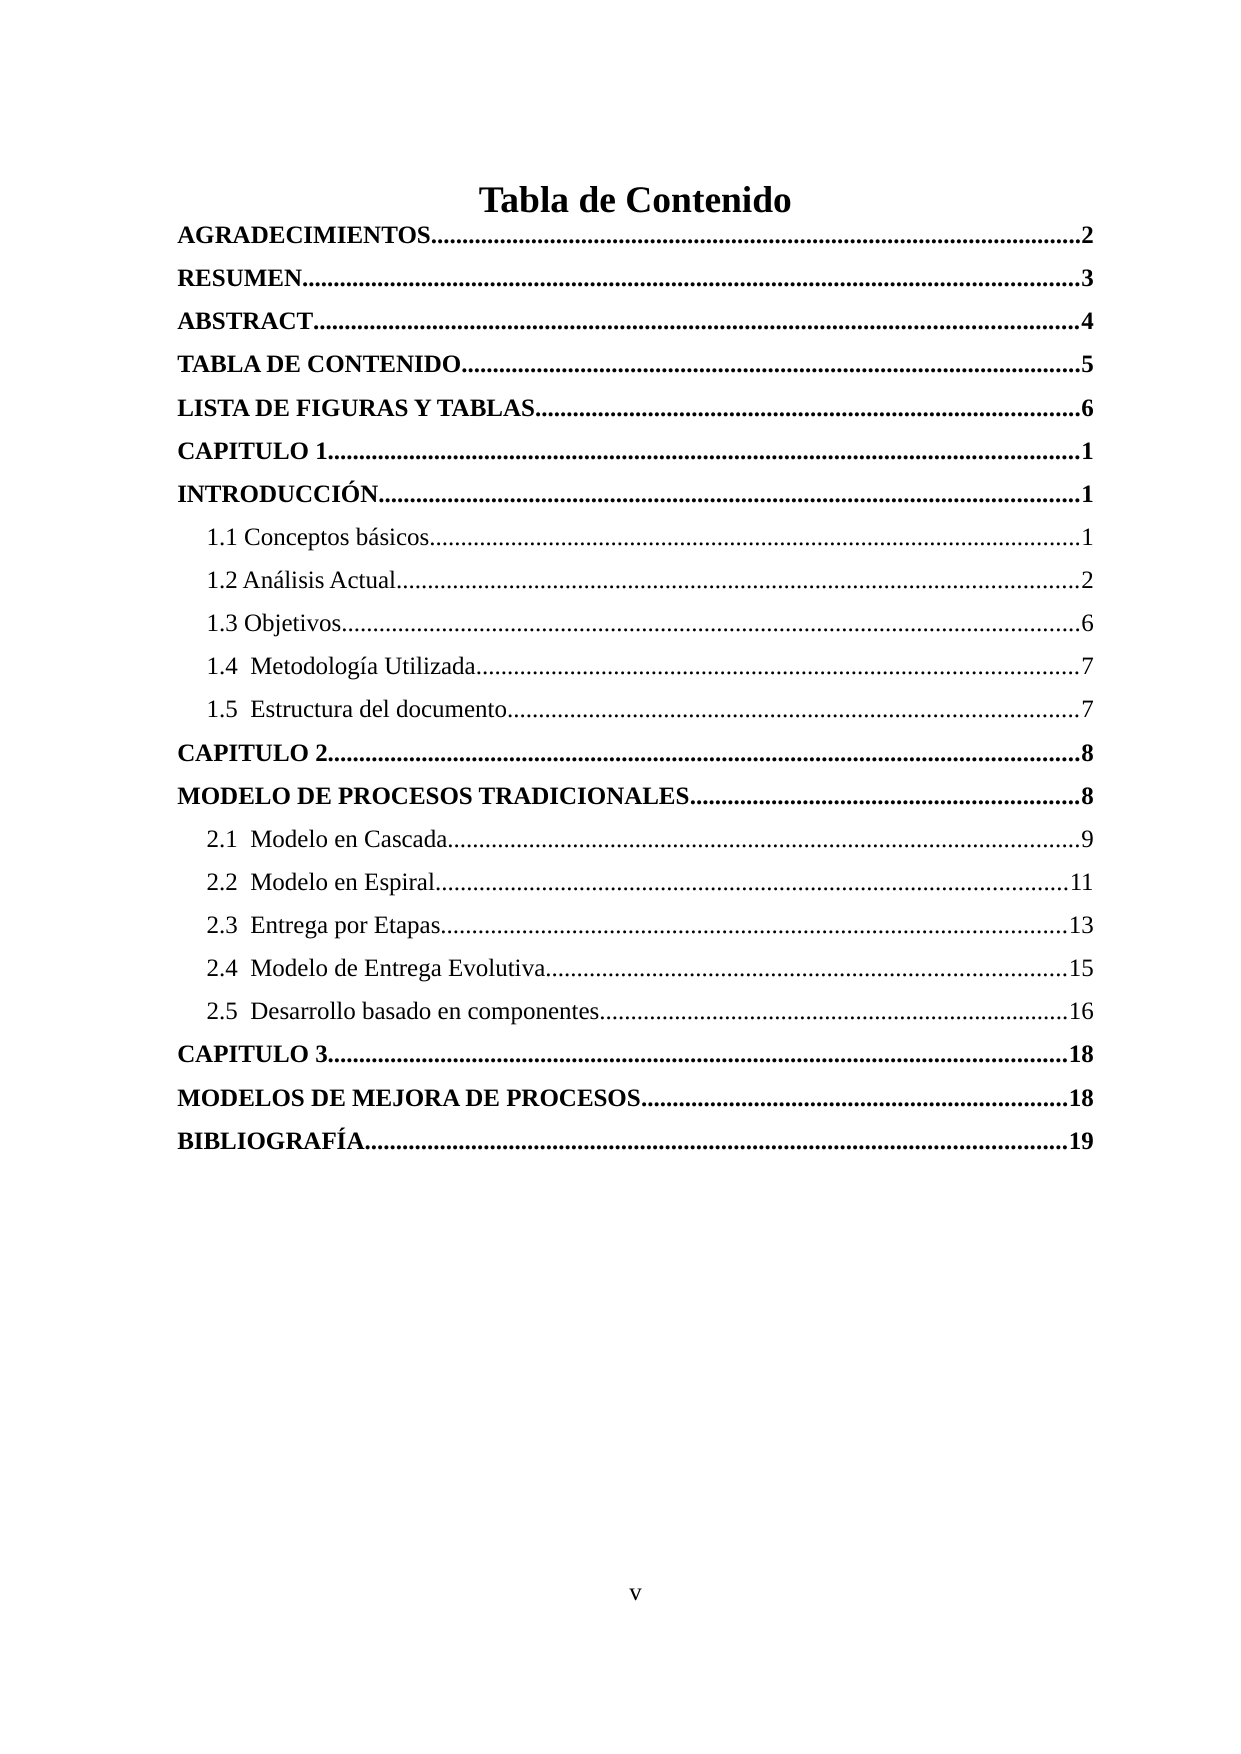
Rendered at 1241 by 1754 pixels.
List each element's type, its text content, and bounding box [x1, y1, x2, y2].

text Abstract 4 [177, 306, 1093, 335]
text 1.3 Objetivos 6 [206, 608, 1093, 637]
text Modelos de mejora de procesos 18 [177, 1083, 1093, 1111]
text Bibliografía 19 [177, 1126, 1093, 1154]
text Tabla de Contenido 5 [177, 349, 1093, 378]
text Capitulo 1 1 [177, 436, 1093, 464]
text 2.1 Modelo en Cascada 9 [206, 824, 1093, 853]
text Modelo de procesos tradicionales 8 [177, 781, 1093, 809]
text 1.2 Análisis Actual 2 [206, 565, 1093, 594]
text 2.5 Desarrollo basado en componentes. 16 [206, 996, 1093, 1025]
text 2.4 Modelo de Entrega Evolutiva 15 [206, 953, 1093, 982]
text Agradecimientos 2 [177, 220, 1093, 249]
text 1.4 Metodología Utilizada 7 [206, 651, 1093, 680]
text Capitulo 3 18 [177, 1039, 1093, 1068]
text Resumen 3 [177, 263, 1093, 292]
title Tabla de Contenido [177, 177, 1093, 220]
text Introducción 1 [177, 479, 1093, 508]
text Lista de Figuras y Tablas 6 [177, 393, 1093, 421]
text 1.5 Estructura del documento 7 [206, 694, 1093, 723]
text 2.2 Modelo en Espiral 11 [206, 867, 1093, 896]
text 2.3 Entrega por Etapas 13 [206, 910, 1093, 939]
text Capitulo 2 8 [177, 738, 1093, 766]
text 1.1 Conceptos básicos 1 [206, 522, 1093, 551]
